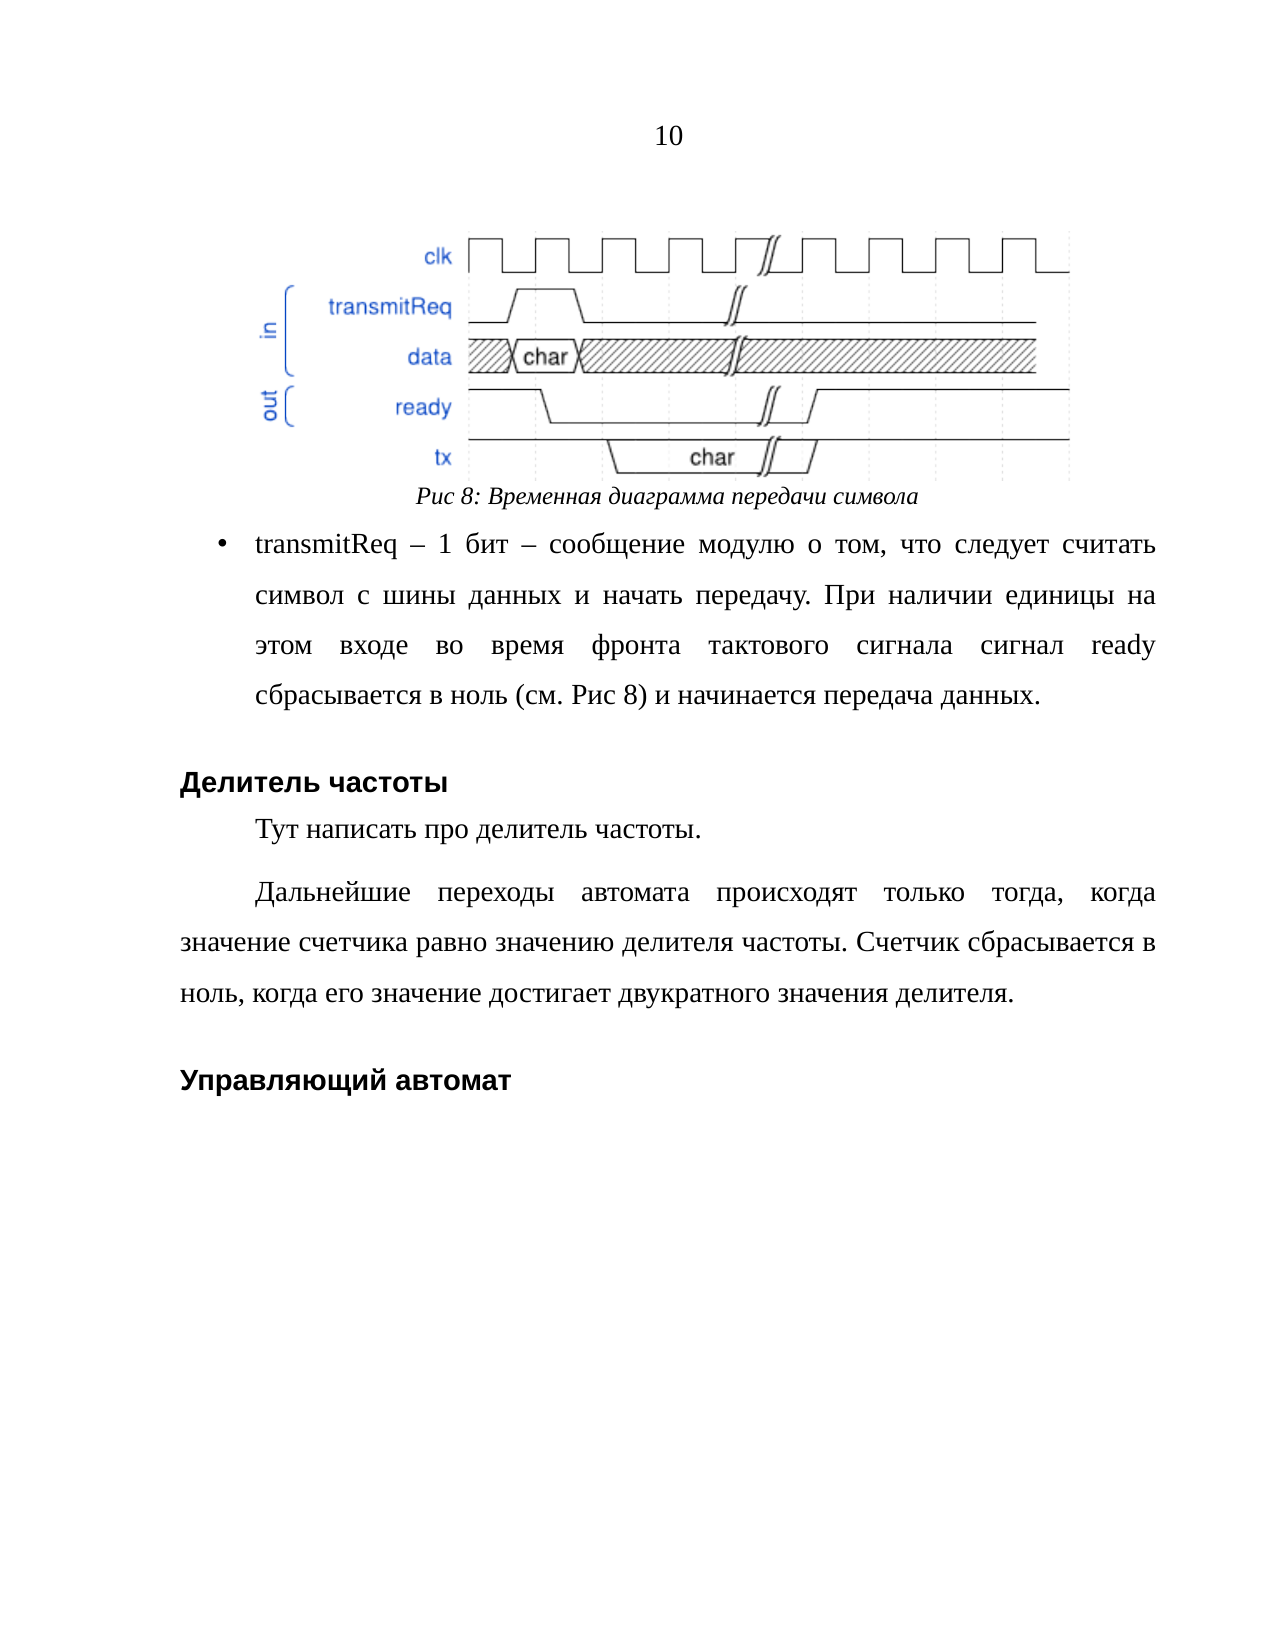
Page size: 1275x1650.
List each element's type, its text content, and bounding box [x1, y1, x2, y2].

list transmitReq – 1 бит – сообщение модулю о том, что следует считать символ с шины данных и начать передачу. При наличии единицы на этом входе во время фронта тактового сигнала сигнал ready сбрасывается в ноль (см. Рис 8) и начинается передача данных. [217, 208, 1157, 711]
picture [235, 231, 1102, 481]
subtitle Управляющий автомат [180, 1063, 1157, 1096]
subtitle Делитель частоты [180, 765, 1157, 799]
text Тут написать про делитель частоты. [180, 811, 1157, 845]
list Рис 8: Временная диаграмма передачи символа [235, 481, 1102, 510]
text Дальнейшие переходы автомата происходят только тогда, когда значение счетчика равно значению делителя частоты. Счетчик сбрасывается в ноль, когда его значение достигает двукратного значения делителя. [180, 874, 1157, 1008]
